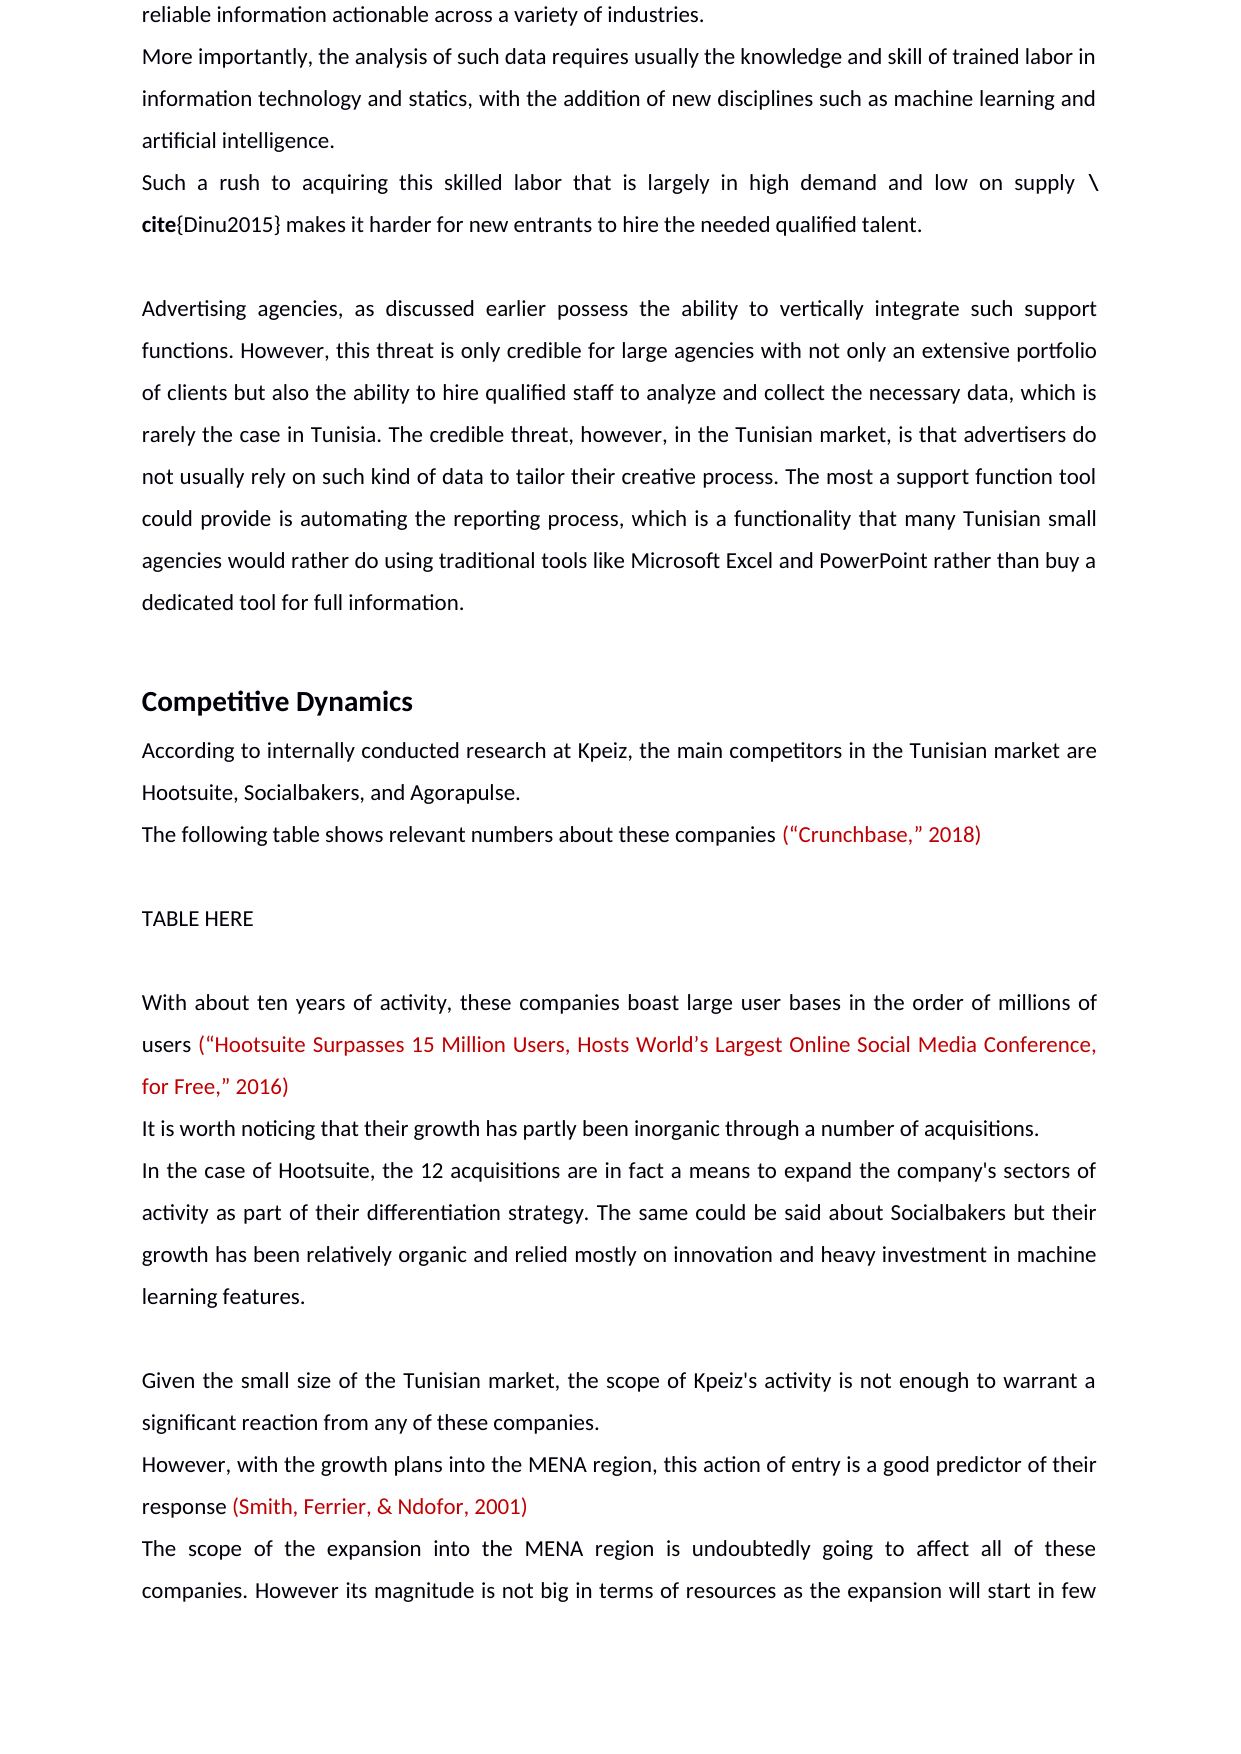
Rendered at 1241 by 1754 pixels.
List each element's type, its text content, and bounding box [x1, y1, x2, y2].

text With about ten years of activity, these companies boast large user bases in the order of millions of users (“Hootsuite Surpasses 15 Million Users, Hosts World’s Largest Online Social Media Conference, for Free,” 2016) [142, 988, 1098, 1100]
text In the case of Hootsuite, the 12 acquisitions are in fact a means to expand the company's sectors of activity as part of their differentiation strategy. The same could be said about Socialbakers but their growth has been relatively organic and relied mostly on innovation and heavy investment in machine learning features. [142, 1156, 1098, 1310]
text The following table shows relevant numbers about these companies (“Crunchbase,” 2018) [142, 821, 1098, 848]
text It is worth noticing that their growth has partly been inorganic through a number of acquisitions. [142, 1114, 1098, 1142]
text reliable information actionable across a variety of industries. [142, 0, 1098, 28]
text TABLE HERE [142, 904, 1098, 932]
text However, with the growth plans into the MENA region, this action of entry is a good predictor of their response (Smith, Ferrier, & Ndofor, 2001) [142, 1450, 1098, 1520]
text According to internally conducted research at Kpeiz, the main competitors in the Tunisian market are Hootsuite, Socialbakers, and Agorapulse. [142, 737, 1098, 807]
text Such a rush to acquiring this skilled labor that is largely in high demand and low on supply \cite{Dinu2015} makes it harder for new entrants to hire the needed qualified talent. [142, 168, 1098, 238]
text Advertising agencies, as discussed earlier possess the ability to vertically integrate such support functions. However, this threat is only credible for large agencies with not only an extensive portfolio of clients but also the ability to hire qualified staff to analyze and collect the necessary data, which is rarely the case in Tunisia. The credible threat, however, in the Tunisian market, is that advertisers do not usually rely on such kind of data to tailor their creative process. The most a support function tool could provide is automating the reporting process, which is a functionality that many Tunisian small agencies would rather do using traditional tools like Microsoft Excel and PowerPoint rather than buy a dedicated tool for full information. [142, 294, 1098, 616]
text Competitive Dynamics [142, 683, 1098, 719]
text Given the small size of the Tunisian market, the scope of Kpeiz's activity is not enough to warrant a significant reaction from any of these companies. [142, 1366, 1098, 1436]
text The scope of the expansion into the MENA region is undoubtedly going to affect all of these companies. However its magnitude is not big in terms of resources as the expansion will start in few [142, 1534, 1098, 1604]
text More importantly, the analysis of such data requires usually the knowledge and skill of trained labor in information technology and statics, with the addition of new disciplines such as machine learning and artificial intelligence. [142, 42, 1098, 154]
